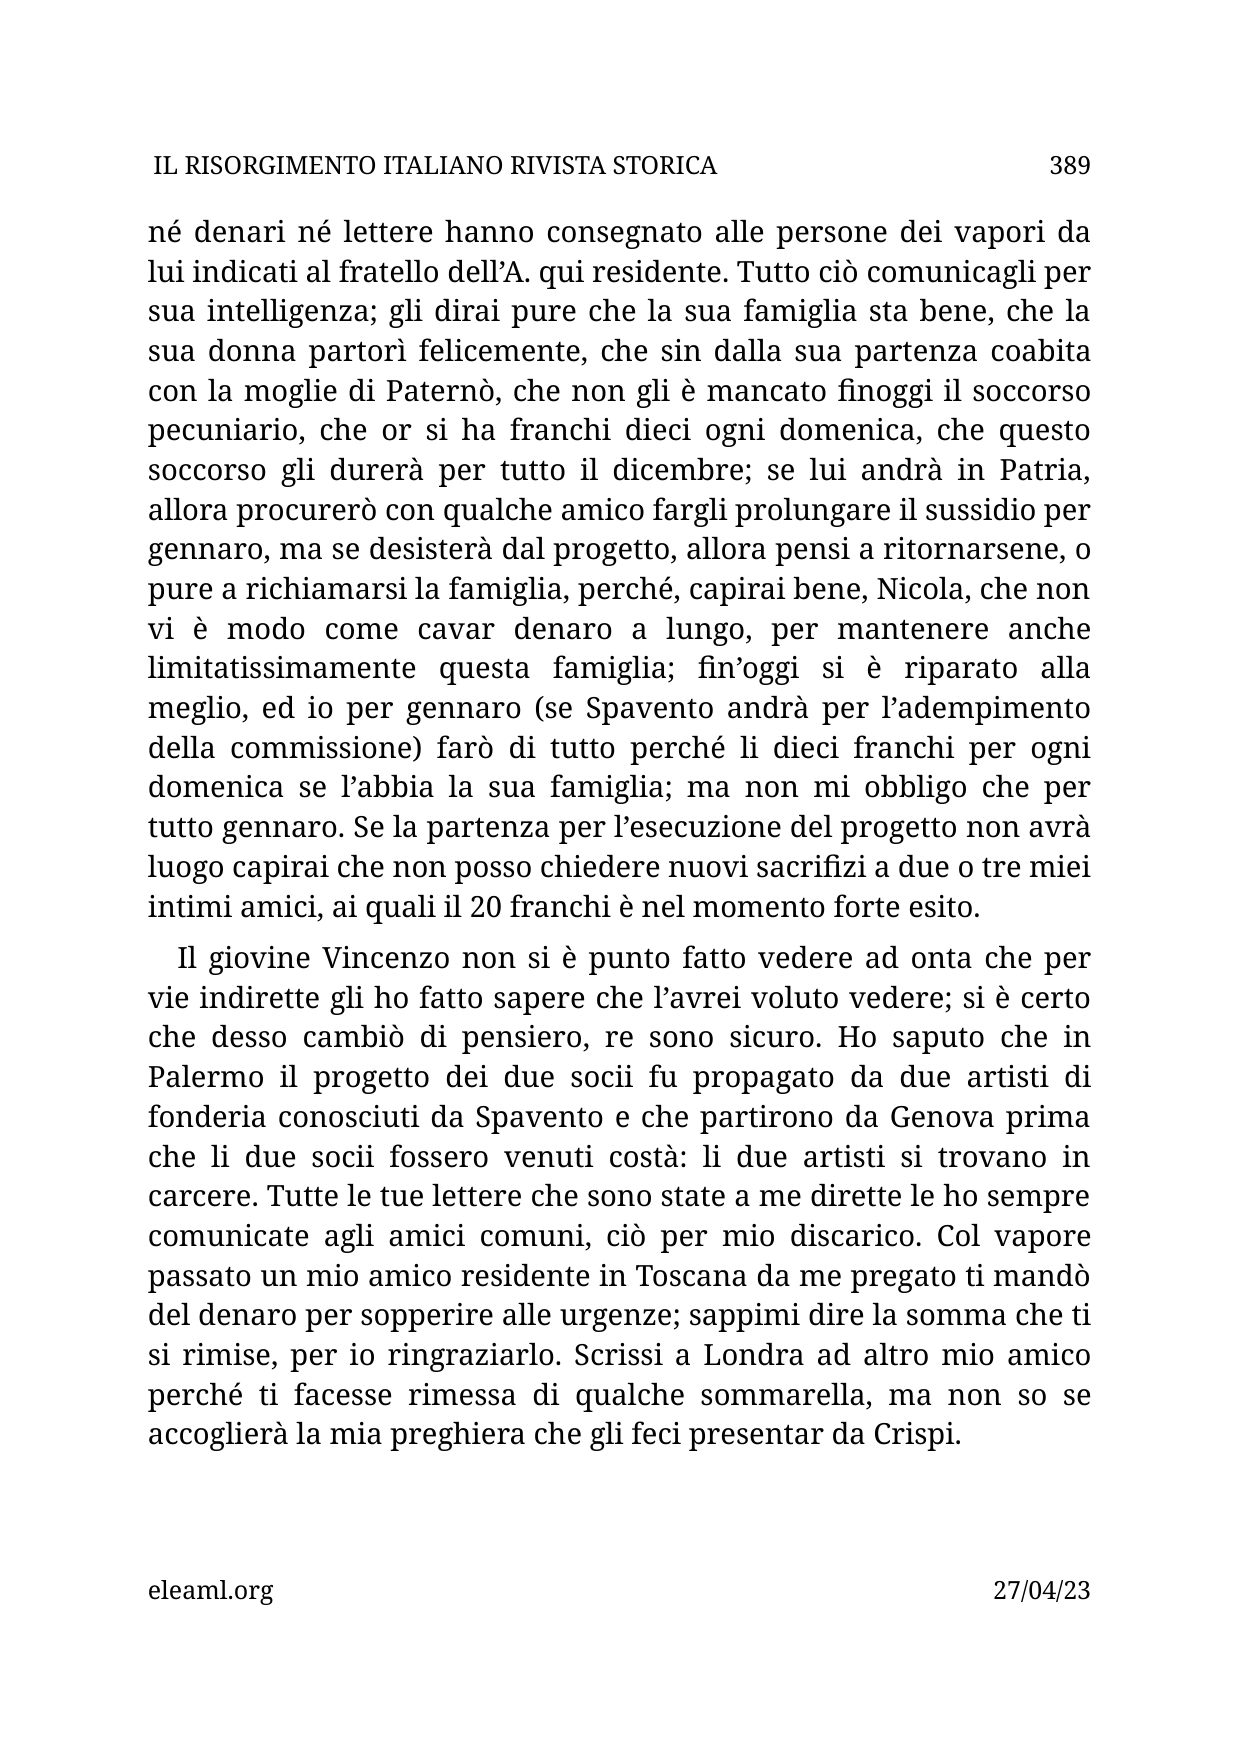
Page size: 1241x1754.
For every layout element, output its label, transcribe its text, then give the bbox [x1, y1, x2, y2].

text Il giovine Vincenzo non si è punto fatto vedere ad onta che per vie indirette gli ho fatto sapere che l’avrei voluto vedere; si è certo che desso cambiò di pensiero, re sono sicuro. Ho saputo che in Palermo il progetto dei due socii fu propagato da due artisti di fonderia conosciuti da Spavento e che partirono da Genova prima che li due socii fossero venuti costà: li due artisti si trovano in carcere. Tutte le tue lettere che sono state a me dirette le ho sempre comunicate agli amici comuni, ciò per mio discarico. Col vapore passato un mio amico residente in Toscana da me pregato ti mandò del denaro per sopperire alle urgenze; sappimi dire la somma che ti si rimise, per io ringraziarlo. Scrissi a Londra ad altro mio amico perché ti facesse rimessa di qualche sommarella, ma non so se accoglierà la mia preghiera che gli feci presentar da Crispi. [148, 937, 1093, 1453]
text né denari né lettere hanno consegnato alle persone dei vapori da lui indicati al fratello dell’A. qui residente. Tutto ciò comunicagli per sua intelligenza; gli dirai pure che la sua famiglia sta bene, che la sua donna partorì felicemente, che sin dalla sua partenza coabita con la moglie di Paternò, che non gli è mancato finoggi il soccorso pecuniario, che or si ha franchi dieci ogni domenica, che questo soccorso gli durerà per tutto il dicembre; se lui andrà in Patria, allora procurerò con qualche amico fargli prolungare il sussidio per gennaro, ma se desisterà dal progetto, allora pensi a ritornarsene, o pure a richiamarsi la famiglia, perché, capirai bene, Nicola, che non vi è modo come cavar denaro a lungo, per mantenere anche limitatissimamente questa famiglia; fin’oggi si è riparato alla meglio, ed io per gennaro (se Spavento andrà per l’adempimento della commissione) farò di tutto perché li dieci franchi per ogni domenica se l’abbia la sua famiglia; ma non mi obbligo che per tutto gennaro. Se la partenza per l’esecuzione del progetto non avrà luogo capirai che non posso chiedere nuovi sacrifizi a due o tre miei intimi amici, ai quali il 20 franchi è nel momento forte esito. [148, 211, 1093, 926]
